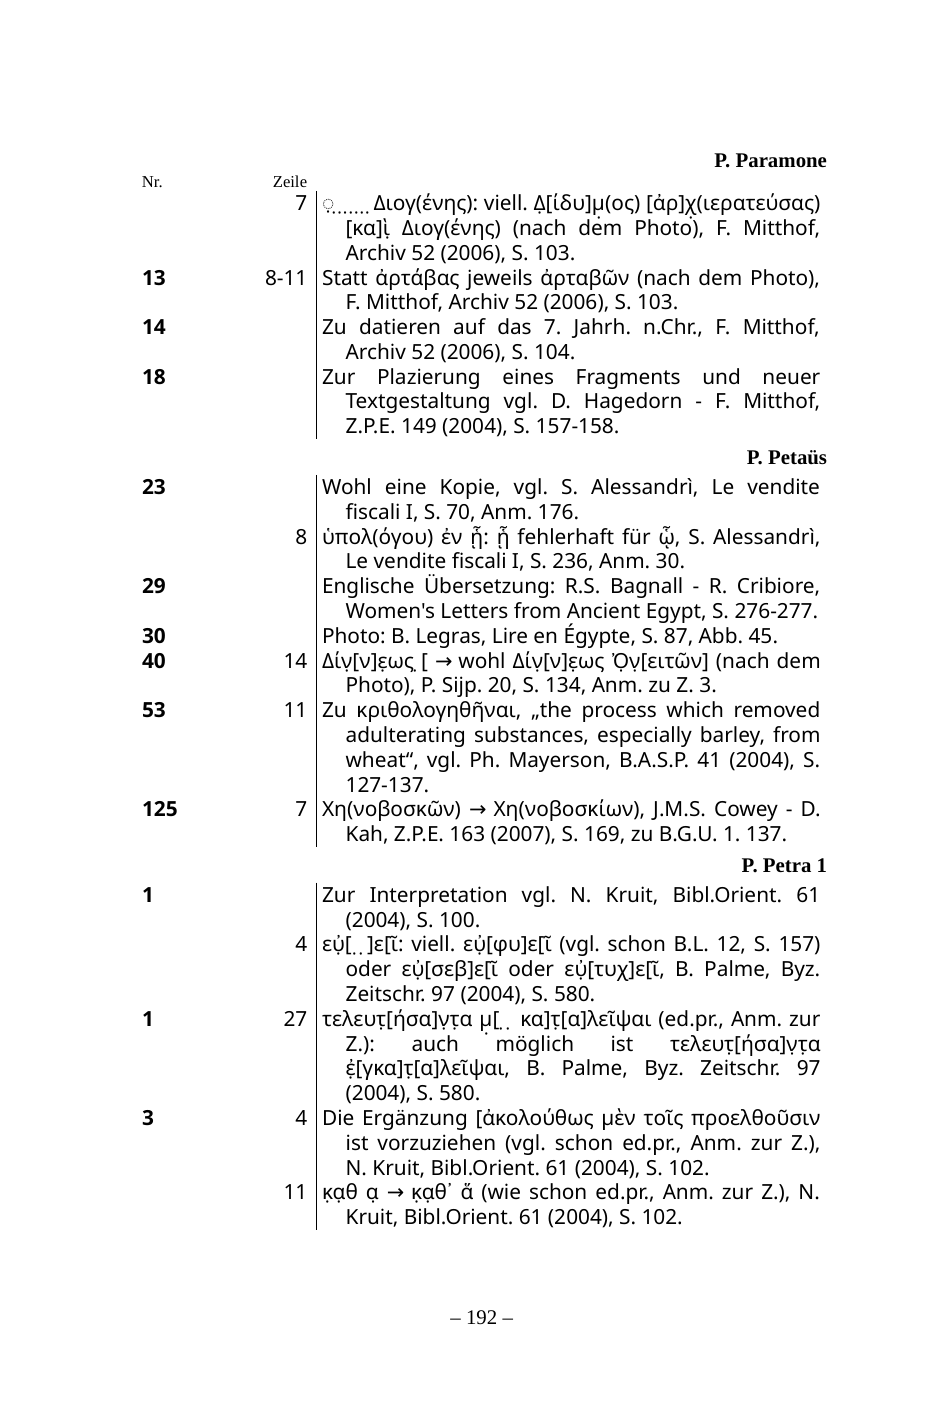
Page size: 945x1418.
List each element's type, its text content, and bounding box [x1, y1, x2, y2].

table_cell Χη(νοβοσκῶν) → Χη(νοβοσκίων), J.M.S. Cowey - D. Kah, Z.P.E. 163 (2007), S. 169, zu B.G.U. 1. 137. [317, 797, 827, 847]
table_cell Zu datieren auf das 7. Jahrh. n.Chr., F. Mitthof, Archiv 52 (2006), S. 104. [317, 315, 827, 364]
table_cell 1 [136, 1006, 224, 1106]
table_cell 14 [136, 315, 316, 364]
table_cell Die Ergänzung [ἀκολούθως μὲν τοῖς προελθοῦσιν ist vorzuziehen (vgl. schon ed.pr., Anm. zur Z.), N. Kruit, Bibl.Orient. 61 (2004), S. 102. [317, 1106, 827, 1180]
table_cell 40 [136, 648, 224, 698]
table_cell 3 [136, 1106, 224, 1180]
table_cell ̣ ̣ ̣ ̣ ̣ ̣ ̣ ̣Διογ(ένης): viell. Δ̣[ίδυ]μ̣(ος) [ἀρ]χ̣(ιερατεύσας) [κα]ὶ̣ Διογ(ένης) (nach dem Photo), F. Mitthof, Archiv 52 (2006), S. 103. [317, 191, 827, 265]
table_cell 8 [136, 524, 316, 574]
table_cell 53 [136, 698, 224, 797]
table_cell 8-11 [224, 265, 316, 315]
subtitle P. Petra 1 [136, 852, 827, 877]
table_cell 29 [136, 574, 316, 623]
table_cell Statt ἀρτάβας jeweils ἀρταβῶν (nach dem Photo), F. Mitthof, Archiv 52 (2006), S. 103. [317, 265, 827, 315]
table_cell 11 [224, 698, 316, 797]
table_header Wohl eine Kopie, vgl. S. Alessandrì, Le vendite fiscali I, S. 70, Anm. 176. [317, 475, 827, 524]
table_header 23 [136, 475, 316, 524]
table_cell τελευτ̣[ήσα]ν̣τ̣α μ̣[ ̣ ̣ κα]τ̣[α]λεῖψαι (ed.pr., Anm. zur Z.): auch möglich ist τελευτ̣[ήσα]ν̣τ̣α ἐ̣[γκα]τ̣[α]λεῖψαι, B. Palme, Byz. Zeitschr. 97 (2004), S. 580. [317, 1006, 827, 1106]
table_cell 125 [136, 797, 224, 847]
table_header Zur Interpretation vgl. N. Kruit, Bibl.Orient. 61 (2004), S. 100. [317, 883, 827, 932]
table_cell εὐ̣[ ̣ ̣]ε[ῖ: viell. εὐ̣[φυ]ε[ῖ (vgl. schon B.L. 12, S. 157) oder εὐ̣[σεβ]ε[ῖ oder εὐ̣[τυχ]ε[ῖ, B. Palme, Byz. Zeitschr. 97 (2004), S. 580. [317, 932, 827, 1006]
table_cell Zu κριθολογηθῆναι, „the process which removed adulterating substances, especially barley, from wheat“, vgl. Ph. Mayerson, B.A.S.P. 41 (2004), S. 127-137. [317, 698, 827, 797]
table_cell Englische Übersetzung: R.S. Bagnall - R. Cribiore, Women's Letters from Ancient Egypt, S. 276-277. [317, 574, 827, 623]
table_cell 7 [224, 797, 316, 847]
table_header 1 [136, 883, 316, 932]
table_cell 30 [136, 624, 316, 648]
table_cell 7 [136, 191, 316, 265]
table_cell 27 [224, 1006, 316, 1106]
table_cell 4 [136, 932, 316, 1006]
table_cell κ̣α̣θ α̣ → κ̣α̣θ᾽ ἅ (wie schon ed.pr., Anm. zur Z.), N. Kruit, Bibl.Orient. 61 (2004), S. 102. [317, 1180, 827, 1229]
table_cell 14 [224, 648, 316, 698]
table_cell Δίν̣[ν]ε̣ως ̣[ → wohl Δίν̣[ν]ε̣ως Ὀ̣ν̣[ειτῶν] (nach dem Photo), P. Sijp. 20, S. 134, Anm. zu Z. 3. [317, 648, 827, 698]
table_cell 13 [136, 265, 224, 315]
table_cell 4 [224, 1106, 316, 1180]
table_cell Zur Plazierung eines Fragments und neuer Textgestaltung vgl. D. Hagedorn - F. Mitthof, Z.P.E. 149 (2004), S. 157-158. [317, 364, 827, 439]
subtitle P. Petaüs [136, 445, 827, 469]
table_cell 11 [136, 1180, 316, 1229]
table_cell Photo: B. Legras, Lire en Égypte, S. 87, Abb. 45. [317, 624, 827, 648]
table_cell ὑπολ(όγου) ἐν ᾗ: ᾗ fehlerhaft für ᾧ, S. Alessandrì, Le vendite fiscali I, S. 236, Anm. 30. [317, 524, 827, 574]
table_cell 18 [136, 364, 316, 439]
